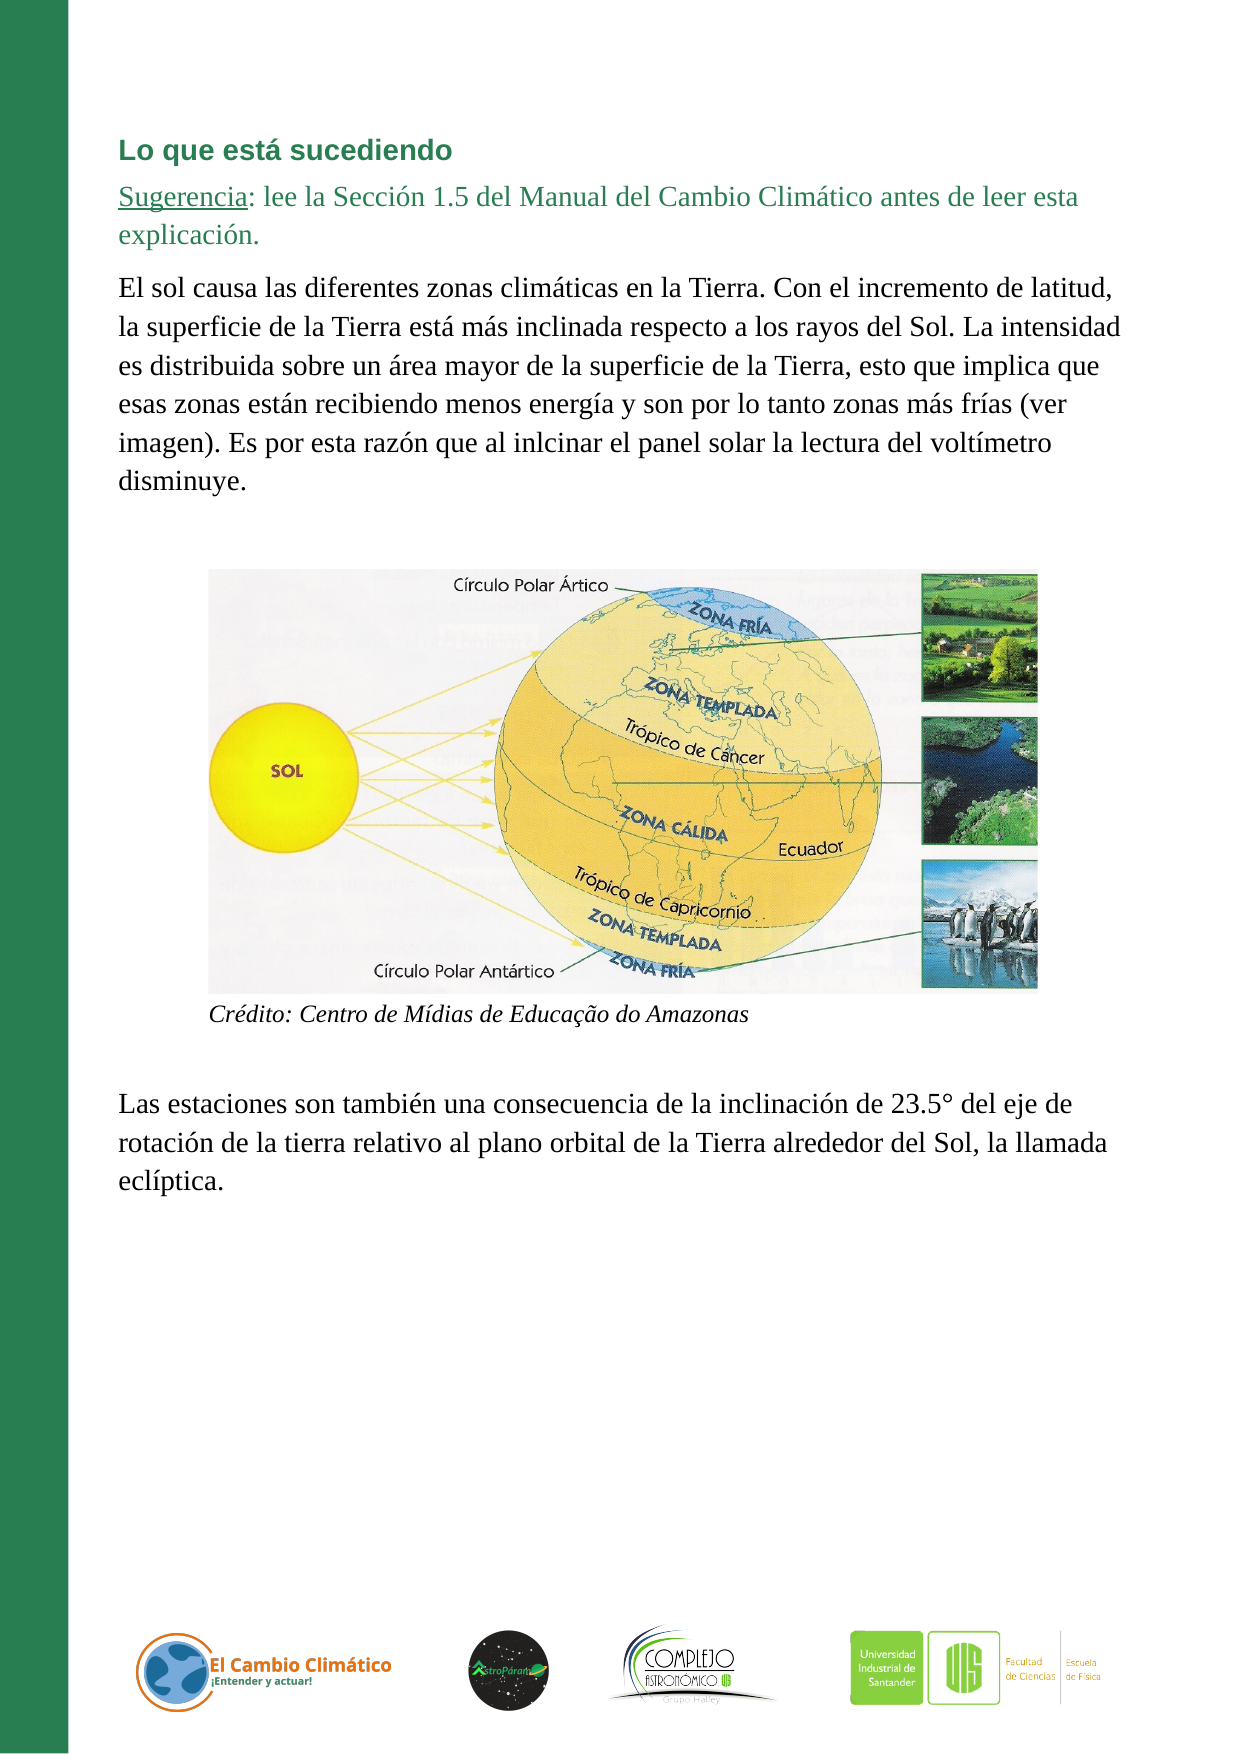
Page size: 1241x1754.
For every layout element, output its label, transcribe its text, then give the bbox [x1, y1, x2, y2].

picture [605, 1623, 780, 1707]
picture [847, 1629, 1106, 1708]
subtitle Lo que está sucediendo [118, 133, 1122, 166]
text Crédito: Centro de Mídias de Educação do Amazonas [208, 994, 1038, 1028]
picture [208, 569, 1038, 994]
text Sugerencia: lee la Sección 1.5 del Manual del Cambio Climático antes de leer esta explicación. [118, 179, 1122, 251]
text El sol causa las diferentes zonas climáticas en la Tierra. Con el incremento de latitud, la superficie de la Tierra está más inclinada respecto a los rayos del Sol. La intensidad es distribuida sobre un área mayor de la superficie de la Tierra, esto que implica que esas zonas están recibiendo menos energía y son por lo tanto zonas más frías (ver imagen). Es por esta razón que al inlcinar el panel solar la lectura del voltímetro disminuye. [118, 271, 1122, 497]
picture [136, 1633, 391, 1712]
text Las estaciones son también una consecuencia de la inclinación de 23.5° del eje de rotación de la tierra relativo al plano orbital de la Tierra alrededor del Sol, la llamada eclíptica. [118, 1086, 1122, 1197]
picture [467, 1629, 550, 1712]
